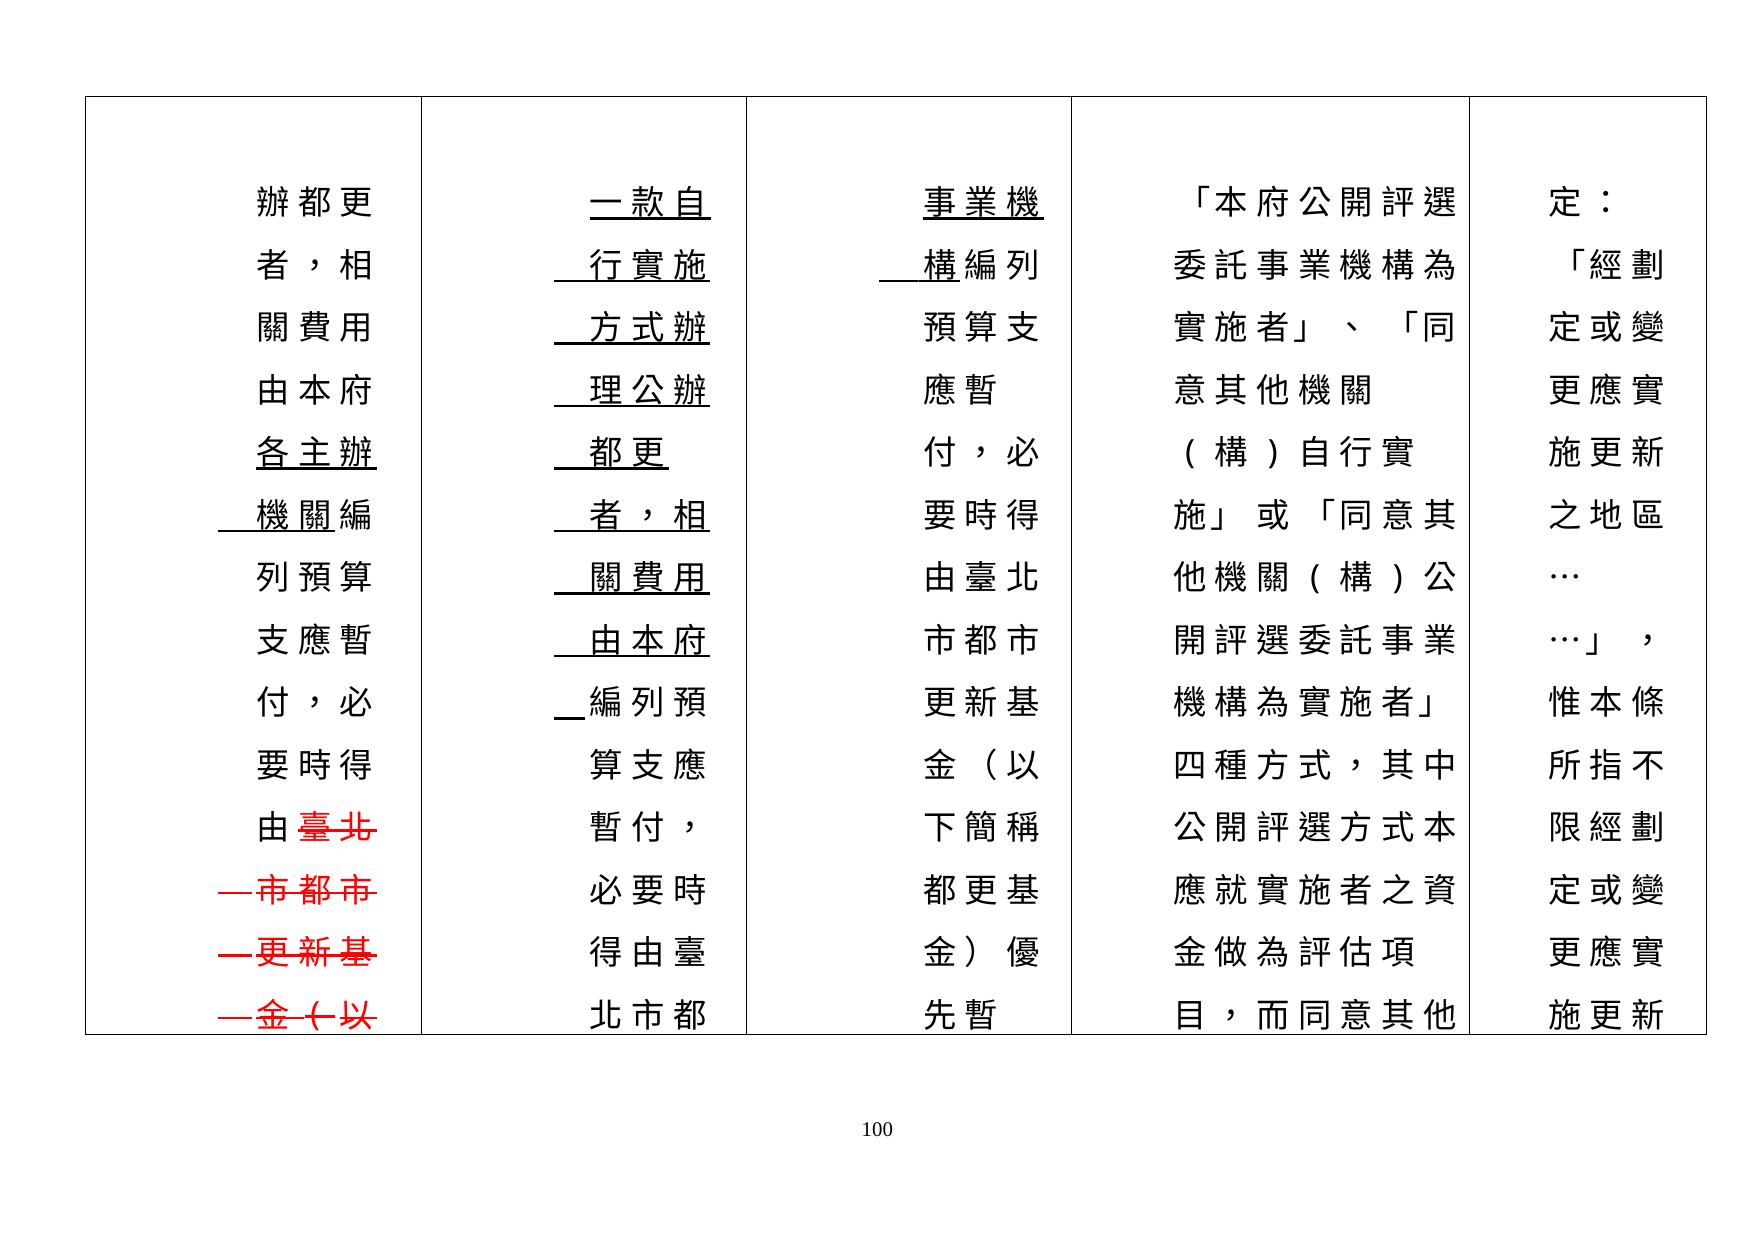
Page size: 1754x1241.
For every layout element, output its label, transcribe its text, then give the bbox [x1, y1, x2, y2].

table_cell 定：「經劃定或變更應實施更新之地區……」，惟本條所指不限經劃定或變更應實施更新 [1470, 97, 1706, 1033]
table_cell 「本府公開評選委託事業機構為實施者」、「同意其他機關(構)自行實施」或「同意其他機關(構)公開評選委託事業機構為實施者」四種方式，其中公開評選方式本應就實施者之資金做為評估項目，而同意其他 [1072, 97, 1469, 1033]
table_cell 一款自行實施方式辦理公辦都更者，相關費用由本府編列預算支應暫付，必要時得由臺北市都 [422, 97, 746, 1033]
table_cell 辦都更者，相關費用由本府各主辦機關編列預算支應暫付，必要時得由臺北市都市更新基金(以 [86, 97, 421, 1033]
table_cell 事業機構編列預算支應暫付，必要時得由臺北市都市更新基金（以下簡稱都更基金）優先暫 [747, 97, 1071, 1033]
